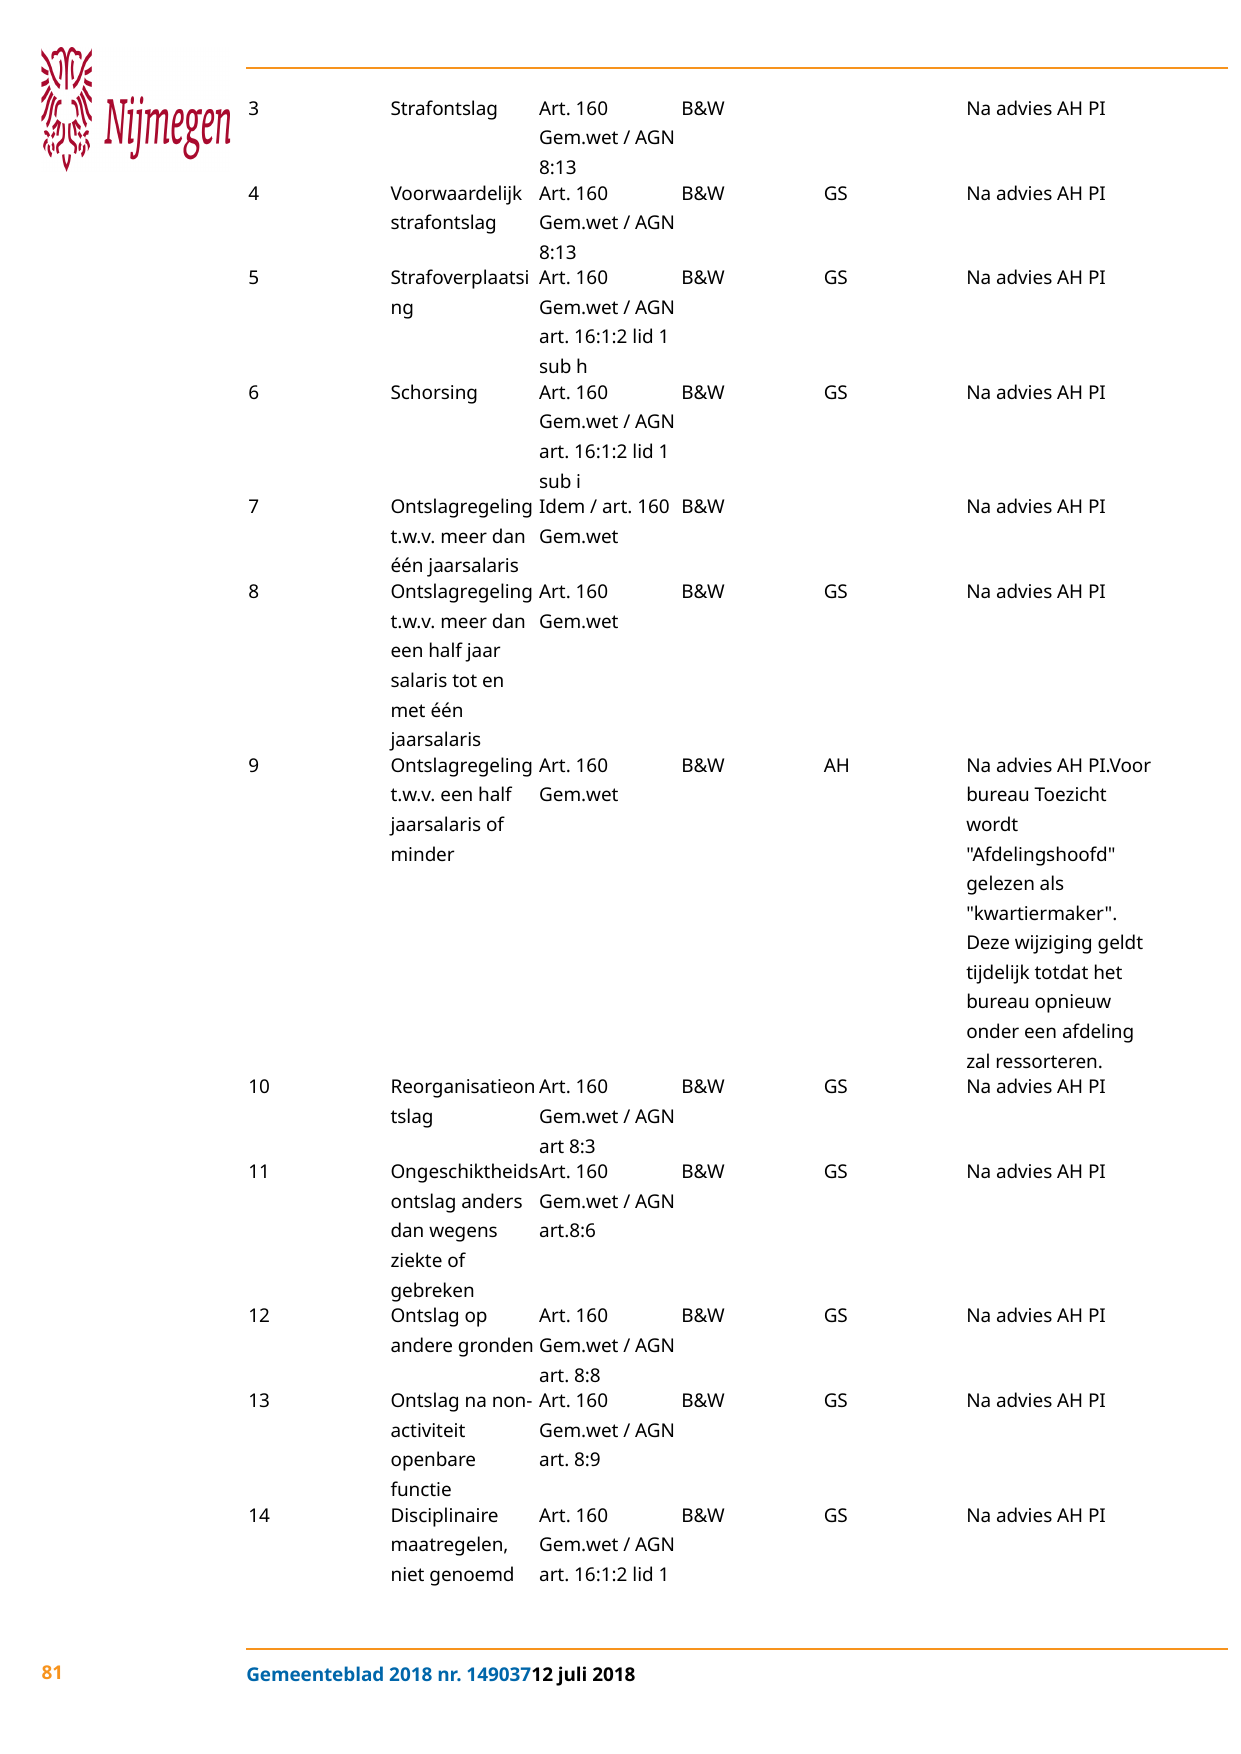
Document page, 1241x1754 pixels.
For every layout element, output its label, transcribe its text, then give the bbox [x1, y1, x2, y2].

table_cell Ontslagregeling t.w.v. meer dan één jaarsalaris [390, 494, 539, 578]
table_cell Ontslagregeling t.w.v. een half jaarsalaris of minder [390, 752, 539, 1074]
table_cell Art. 160 Gem.wet / AGN art. 16:1:2 lid 1 sub i [539, 379, 681, 493]
table_cell [824, 494, 966, 578]
table_cell B&W [681, 379, 823, 493]
table_cell Reorganisatieontslag [390, 1074, 539, 1158]
table_cell B&W [681, 180, 823, 264]
table_cell GS [824, 579, 966, 752]
table_cell 6 [248, 379, 390, 493]
table_cell B&W [681, 1388, 823, 1502]
table_cell 3 [248, 95, 390, 180]
table_cell 4 [248, 180, 390, 264]
table_cell 7 [248, 494, 390, 578]
table_cell 5 [248, 265, 390, 379]
table_cell Na advies AH PI.Voor bureau Toezicht wordt "Afdelingshoofd" gelezen als "kwartiermaker". Deze wijziging geldt tijdelijk totdat het bureau opnieuw onder een afdeling zal ressorteren. [966, 752, 1152, 1074]
table_cell B&W [681, 1159, 823, 1303]
table_cell Na advies AH PI [966, 579, 1152, 752]
table_cell Na advies AH PI [966, 1074, 1152, 1158]
table_cell GS [824, 1159, 966, 1303]
table_cell Strafontslag [390, 95, 539, 180]
table_cell Na advies AH PI [966, 1388, 1152, 1502]
table_cell Art. 160 Gem.wet / AGN art 8:3 [539, 1074, 681, 1158]
table_cell 10 [248, 1074, 390, 1158]
table_cell B&W [681, 1502, 823, 1587]
table_cell Na advies AH PI [966, 379, 1152, 493]
table_cell Art. 160 Gem.wet [539, 752, 681, 1074]
table_cell Art. 160 Gem.wet / AGN art. 8:8 [539, 1303, 681, 1387]
table_cell [824, 95, 966, 180]
table_cell GS [824, 180, 966, 264]
table_cell GS [824, 1303, 966, 1387]
table_cell Art. 160 Gem.wet / AGN 8:13 [539, 95, 681, 180]
table_cell Na advies AH PI [966, 1303, 1152, 1387]
table_cell B&W [681, 494, 823, 578]
table_cell Strafoverplaatsing [390, 265, 539, 379]
table_cell GS [824, 379, 966, 493]
table_cell B&W [681, 579, 823, 752]
table_cell 11 [248, 1159, 390, 1303]
table_cell Ontslag op andere gronden [390, 1303, 539, 1387]
table_cell Na advies AH PI [966, 1159, 1152, 1303]
table_cell AH [824, 752, 966, 1074]
table_cell Disciplinaire maatregelen, niet genoemd [390, 1502, 539, 1587]
table_cell B&W [681, 1074, 823, 1158]
table_cell Na advies AH PI [966, 265, 1152, 379]
table_cell Na advies AH PI [966, 1502, 1152, 1587]
table_cell 13 [248, 1388, 390, 1502]
table_cell GS [824, 1502, 966, 1587]
table_cell 9 [248, 752, 390, 1074]
table_cell Ontslagregeling t.w.v. meer dan een half jaar salaris tot en met één jaarsalaris [390, 579, 539, 752]
table_cell GS [824, 265, 966, 379]
table_cell B&W [681, 95, 823, 180]
table_cell Schorsing [390, 379, 539, 493]
table_cell Ongeschiktheidsontslag anders dan wegens ziekte of gebreken [390, 1159, 539, 1303]
table_cell B&W [681, 752, 823, 1074]
table_cell GS [824, 1074, 966, 1158]
table_cell Na advies AH PI [966, 180, 1152, 264]
table_cell Voorwaardelijk strafontslag [390, 180, 539, 264]
table_cell Art. 160 Gem.wet / AGN art. 8:9 [539, 1388, 681, 1502]
table_cell Art. 160 Gem.wet [539, 579, 681, 752]
table_cell GS [824, 1388, 966, 1502]
table_cell Na advies AH PI [966, 494, 1152, 578]
table_cell 8 [248, 579, 390, 752]
table_cell B&W [681, 265, 823, 379]
table_cell 14 [248, 1502, 390, 1587]
table_cell 12 [248, 1303, 390, 1387]
table_cell Art. 160 Gem.wet / AGN 8:13 [539, 180, 681, 264]
table_cell Ontslag na non-activiteit openbare functie [390, 1388, 539, 1502]
table_cell Idem / art. 160 Gem.wet [539, 494, 681, 578]
picture [41, 47, 231, 172]
table_cell Na advies AH PI [966, 95, 1152, 180]
table_cell B&W [681, 1303, 823, 1387]
table_cell Art. 160 Gem.wet / AGN art. 16:1:2 lid 1 sub h [539, 265, 681, 379]
table_cell Art. 160 Gem.wet / AGN art. 16:1:2 lid 1 [539, 1502, 681, 1587]
table_cell Art. 160 Gem.wet / AGN art.8:6 [539, 1159, 681, 1303]
